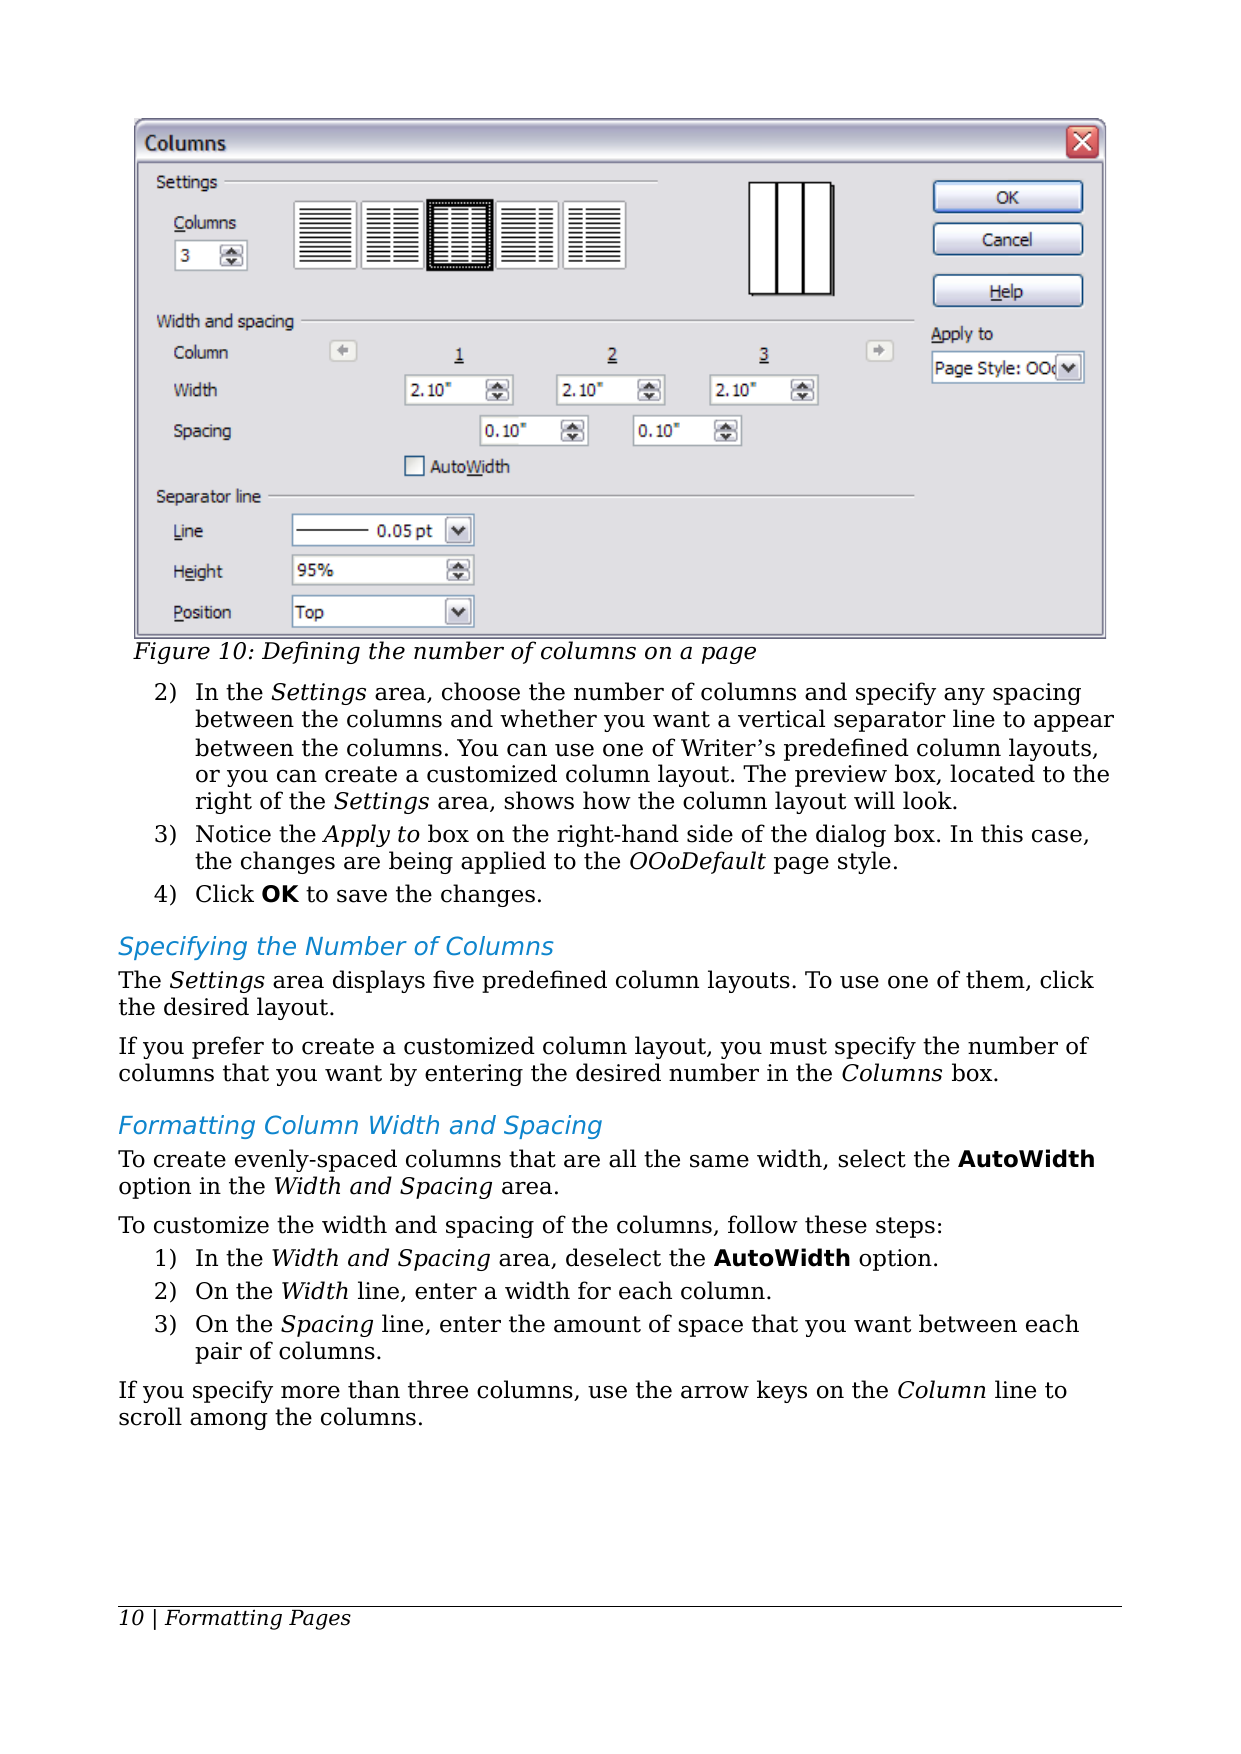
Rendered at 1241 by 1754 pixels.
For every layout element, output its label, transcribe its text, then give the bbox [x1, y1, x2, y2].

subtitle Specifying the Number of Columns [118, 932, 1122, 961]
list To customize the width and spacing of the columns, follow these steps: [118, 1212, 1122, 1239]
list Click OK to save the changes. [177, 881, 1122, 907]
text Figure 10: Defining the number of columns on a page [133, 639, 1107, 665]
list In the Width and Spacing area, deselect the AutoWidth option. [177, 1245, 1122, 1272]
text If you prefer to create a customized column layout, you must specify the number of columns that you want by entering the desired number in the Columns box. [118, 1033, 1122, 1087]
list On the Spacing line, enter the amount of space that you want between each pair of columns. [177, 1311, 1122, 1364]
picture [134, 118, 1107, 639]
list In the Settings area, choose the number of columns and specify any spacing between the columns and whether you want a vertical separator line to appear between the columns. You can use one of Writer’s predefined column layouts, or you can create a customized column layout. The preview box, located to the right of the Settings area, shows how the column layout will look. [177, 679, 1122, 815]
text If you specify more than three columns, use the arrow keys on the Column line to scroll among the columns. [118, 1377, 1122, 1430]
text To create evenly-spaced columns that are all the same width, select the AutoWidth option in the Width and Spacing area. [118, 1146, 1122, 1200]
list On the Width line, enter a width for each column. [177, 1278, 1122, 1305]
text The Settings area displays five predefined column layouts. To use one of them, click the desired layout. [118, 967, 1122, 1021]
subtitle Formatting Column Width and Spacing [118, 1111, 1122, 1140]
list Notice the Apply to box on the right-hand side of the dialog box. In this case, the changes are being applied to the OOoDefault page style. [177, 821, 1122, 874]
